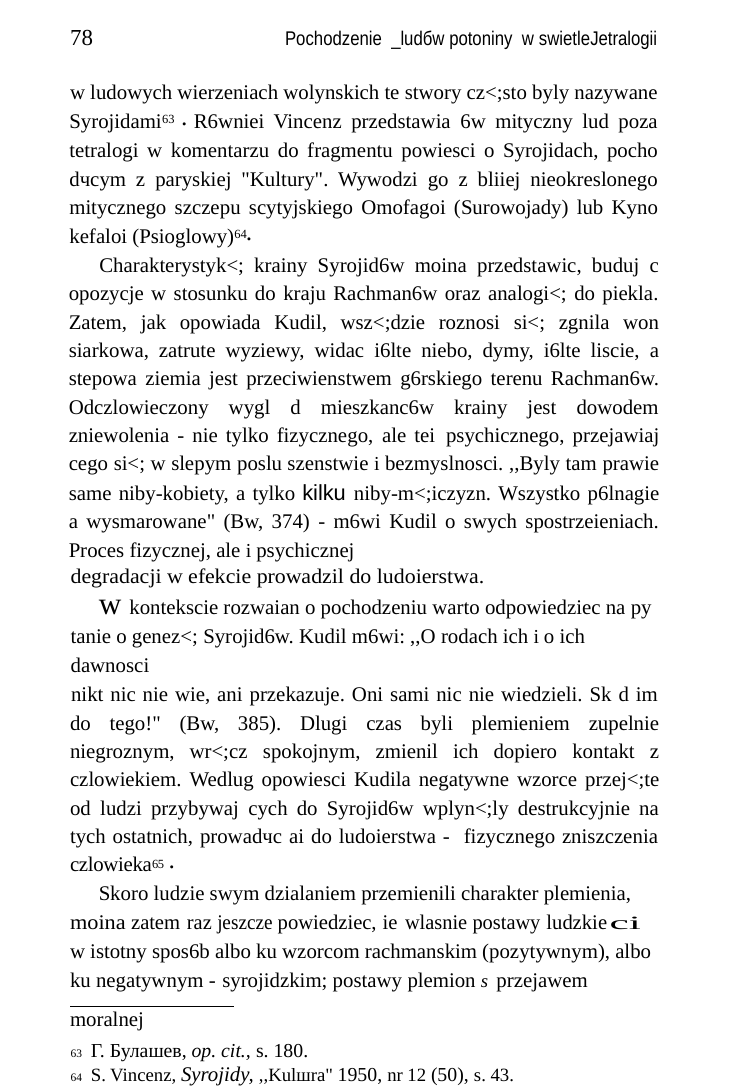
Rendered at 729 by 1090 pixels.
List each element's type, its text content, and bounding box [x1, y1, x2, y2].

text w kontekscie rozwaian о pochodzeniu warto odpowiedziec na py­ tanie о genez<; Syrojid6w. Kudil m6wi: ,,О rodach ich і о ich dawnosci [70, 592, 661, 678]
text 63 Г. Булашев, ор. cit., s. 180. [70, 1039, 670, 1061]
text Charakterystyk<; krainy Syrojid6w moina przedstawic, buduj c opozycje w stosunku do kraju Rachman6w oraz analogi<; do piekla. Zatem, jak opowiada Kudil, wsz<;dzie roznosi si<; zgnila won siarkowa, zatrute wyziewy, widac i6lte niebo, dymy, i6lte liscie, а stepowa ziemia jest przeciwienstwem g6rskiego terenu Rachman6w. Odczlowieczony wygl d mieszkanc6w krainy jest dowodem zniewolenia - nie tylko fizycznego, ale tei psychicznego, przejawiaj cego si<; w slepym poslu­ szenstwie і bezmyslnosci. ,,Byly tam prawie same niby-kobiety, а tylko kilku niby-m<;iczyzn. Wszystko p6lnagie а wysmarowane" (Bw, 374) - m6wi Kudil о swych spostrzeieniach. Proces fizycznej, ale і psychicznej [68, 253, 659, 562]
text 78 Pochodzenie _ludбw potoniny w swietleJetralogii [70, 23, 670, 50]
subtitle w ludowych wierzeniach wolynskich te stwory cz<;sto byly nazywane Syrojidami63 • R6wniei Vincenz przedstawia 6w mityczny lud poza tetralogi w komentarzu do fragmentu powiesci о Syrojidach, pocho­ dчcym z paryskiej "Kultury". Wywodzi go z bliiej nieokreslonego mitycznego szczepu scytyjskiego Omofagoi (Surowojady) lub Kyno­ kefaloi (Psioglowy)64• [69, 80, 658, 248]
text nikt nic nie wie, ani przekazuje. Oni sami nic nie wiedzieli. Sk d im do tego!" (Bw, 385). Dlugi czas byli plemieniem zupelnie niegroznym, wr<;cz spokojnym, zmienil ich dopiero kontakt z czlowiekiem. Wedlug opowiesci Kudila negatywne wzorce przej<;te od ludzi przybywaj cych do Syrojid6w wplyn<;ly destrukcyjnie na tych ostatnich, prowadчc аі do ludoierstwa - fizycznego zniszczenia czlowieka65 • [70, 682, 659, 876]
text degradacji w efekcie prowadzil do ludoierstwa. [70, 566, 670, 588]
text 64 S. Vincenz, Syrojidy, ,,Kulшra" 1950, nr 12 (50), s. 43. [70, 1062, 670, 1086]
text Skoro ludzie swym dzialaniem przemienili charakter plemienia, moina zatem raz jeszcze powiedziec, іе wlasnie postawy ludzkieсі w istotny spos6b albo ku wzorcom rachmanskim (pozytywnym), albo ku negatywnym - syrojidzkim; postawy plemion s przejawem moralnej [70, 881, 659, 1031]
